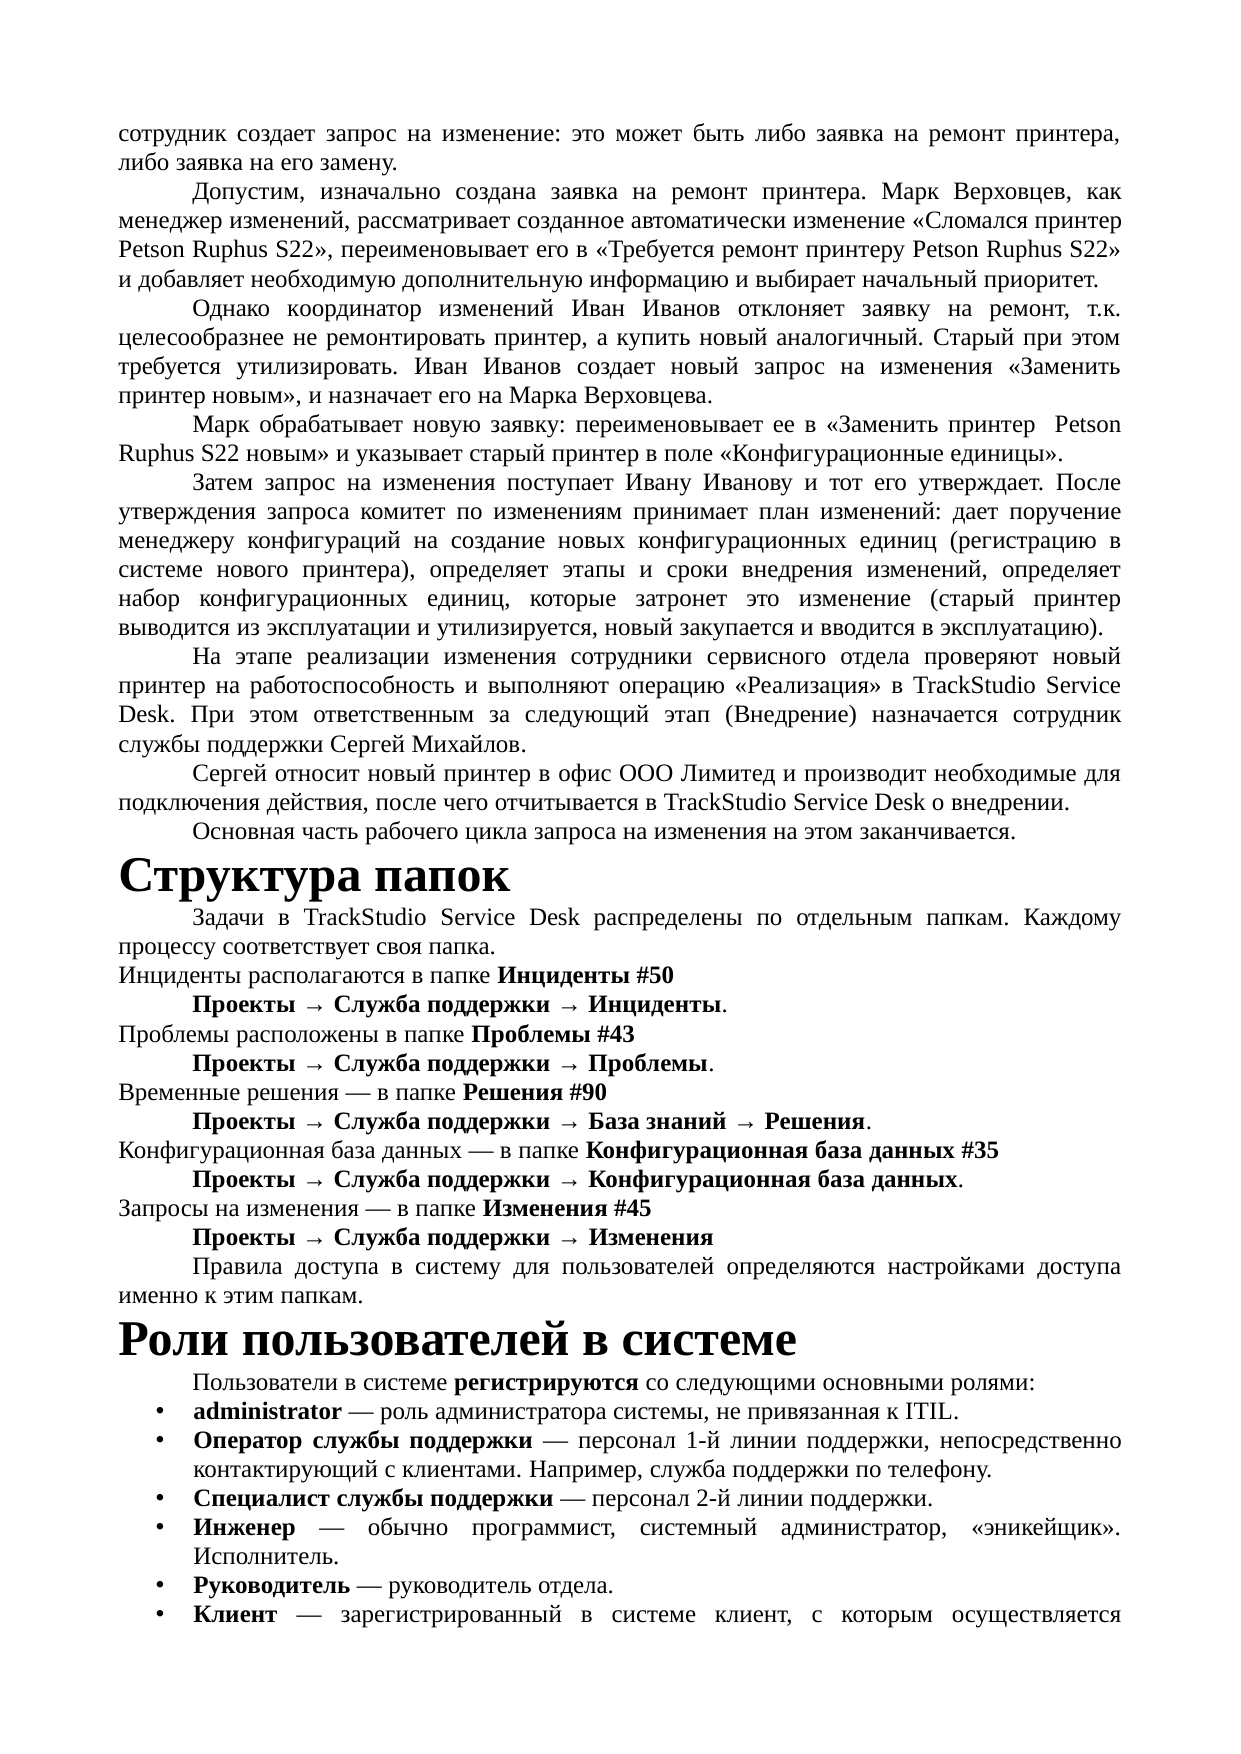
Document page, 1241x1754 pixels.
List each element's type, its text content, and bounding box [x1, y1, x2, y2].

text Однако координатор изменений Иван Иванов отклоняет заявку на ремонт, т.к. целесообразнее не ремонтировать принтер, а купить новый аналогичный. Старый при этом требуется утилизировать. Иван Иванов создает новый запрос на изменения «Заменить принтер новым», и назначает его на Марка Верховцева. [118, 292, 1122, 409]
text Задачи в TrackStudio Service Desk распределены по отдельным папкам. Каждому процессу соответствует своя папка. [118, 902, 1122, 960]
text На этапе реализации изменения сотрудники сервисного отдела проверяют новый принтер на работоспособность и выполняют операцию «Реализация» в TrackStudio Service Desk. При этом ответственным за следующий этап (Внедрение) назначается сотрудник службы поддержки Сергей Михайлов. [118, 641, 1122, 757]
text Пользователи в системе регистрируются со следующими основными ролями: [118, 1367, 1122, 1396]
text Правила доступа в систему для пользователей определяются настройками доступа именно к этим папкам. [118, 1251, 1122, 1309]
text Проблемы расположены в папке Проблемы #43 [118, 1018, 1122, 1047]
list Руководитель — руководитель отдела. [156, 1570, 1122, 1599]
text Запросы на изменения — в папке Изменения #45 [118, 1193, 1122, 1222]
list administrator — роль администратора системы, не привязанная к ITIL. [156, 1396, 1122, 1425]
text Проекты → Служба поддержки → Инциденты. [118, 989, 1122, 1018]
text Марк обрабатывает новую заявку: переименовывает ее в «Заменить принтер Petson Ruphus S22 новым» и указывает старый принтер в поле «Конфигурационные единицы». [118, 409, 1122, 467]
subtitle Структура папок [118, 845, 1122, 902]
text Проекты → Служба поддержки → Проблемы. [118, 1047, 1122, 1077]
text Временные решения — в папке Решения #90 [118, 1077, 1122, 1106]
text Проекты → Служба поддержки → Изменения [118, 1222, 1122, 1251]
list Клиент — зарегистрированный в системе клиент, с которым осуществляется [156, 1599, 1122, 1628]
text Проекты → Служба поддержки → Конфигурационная база данных. [118, 1164, 1122, 1193]
text Сергей относит новый принтер в офис ООО Лимитед и производит необходимые для подключения действия, после чего отчитывается в TrackStudio Service Desk о внедрении. [118, 757, 1122, 816]
text Основная часть рабочего цикла запроса на изменения на этом заканчивается. [118, 816, 1122, 845]
list Оператор службы поддержки — персонал 1-й линии поддержки, непосредственно контактирующий с клиентами. Например, служба поддержки по телефону. [156, 1425, 1122, 1483]
text Проекты → Служба поддержки → База знаний → Решения. [118, 1106, 1122, 1135]
text сотрудник создает запрос на изменение: это может быть либо заявка на ремонт принтера, либо заявка на его замену. [118, 118, 1122, 176]
text Допустим, изначально создана заявка на ремонт принтера. Марк Верховцев, как менеджер изменений, рассматривает созданное автоматически изменение «Сломался принтер Petson Ruphus S22», переименовывает его в «Требуется ремонт принтеру Petson Ruphus S22» и добавляет необходимую дополнительную информацию и выбирает начальный приоритет. [118, 176, 1122, 292]
list Инженер — обычно программист, системный администратор, «эникейщик». Исполнитель. [156, 1512, 1122, 1570]
list Специалист службы поддержки — персонал 2-й линии поддержки. [156, 1483, 1122, 1512]
text Инциденты располагаются в папке Инциденты #50 [118, 960, 1122, 989]
subtitle Роли пользователей в системе [118, 1309, 1122, 1367]
text Конфигурационная база данных — в папке Конфигурационная база данных #35 [118, 1135, 1122, 1164]
text Затем запрос на изменения поступает Ивану Иванову и тот его утверждает. После утверждения запроса комитет по изменениям принимает план изменений: дает поручение менеджеру конфигураций на создание новых конфигурационных единиц (регистрацию в системе нового принтера), определяет этапы и сроки внедрения изменений, определяет набор конфигурационных единиц, которые затронет это изменение (старый принтер выводится из эксплуатации и утилизируется, новый закупается и вводится в эксплуатацию). [118, 467, 1122, 641]
